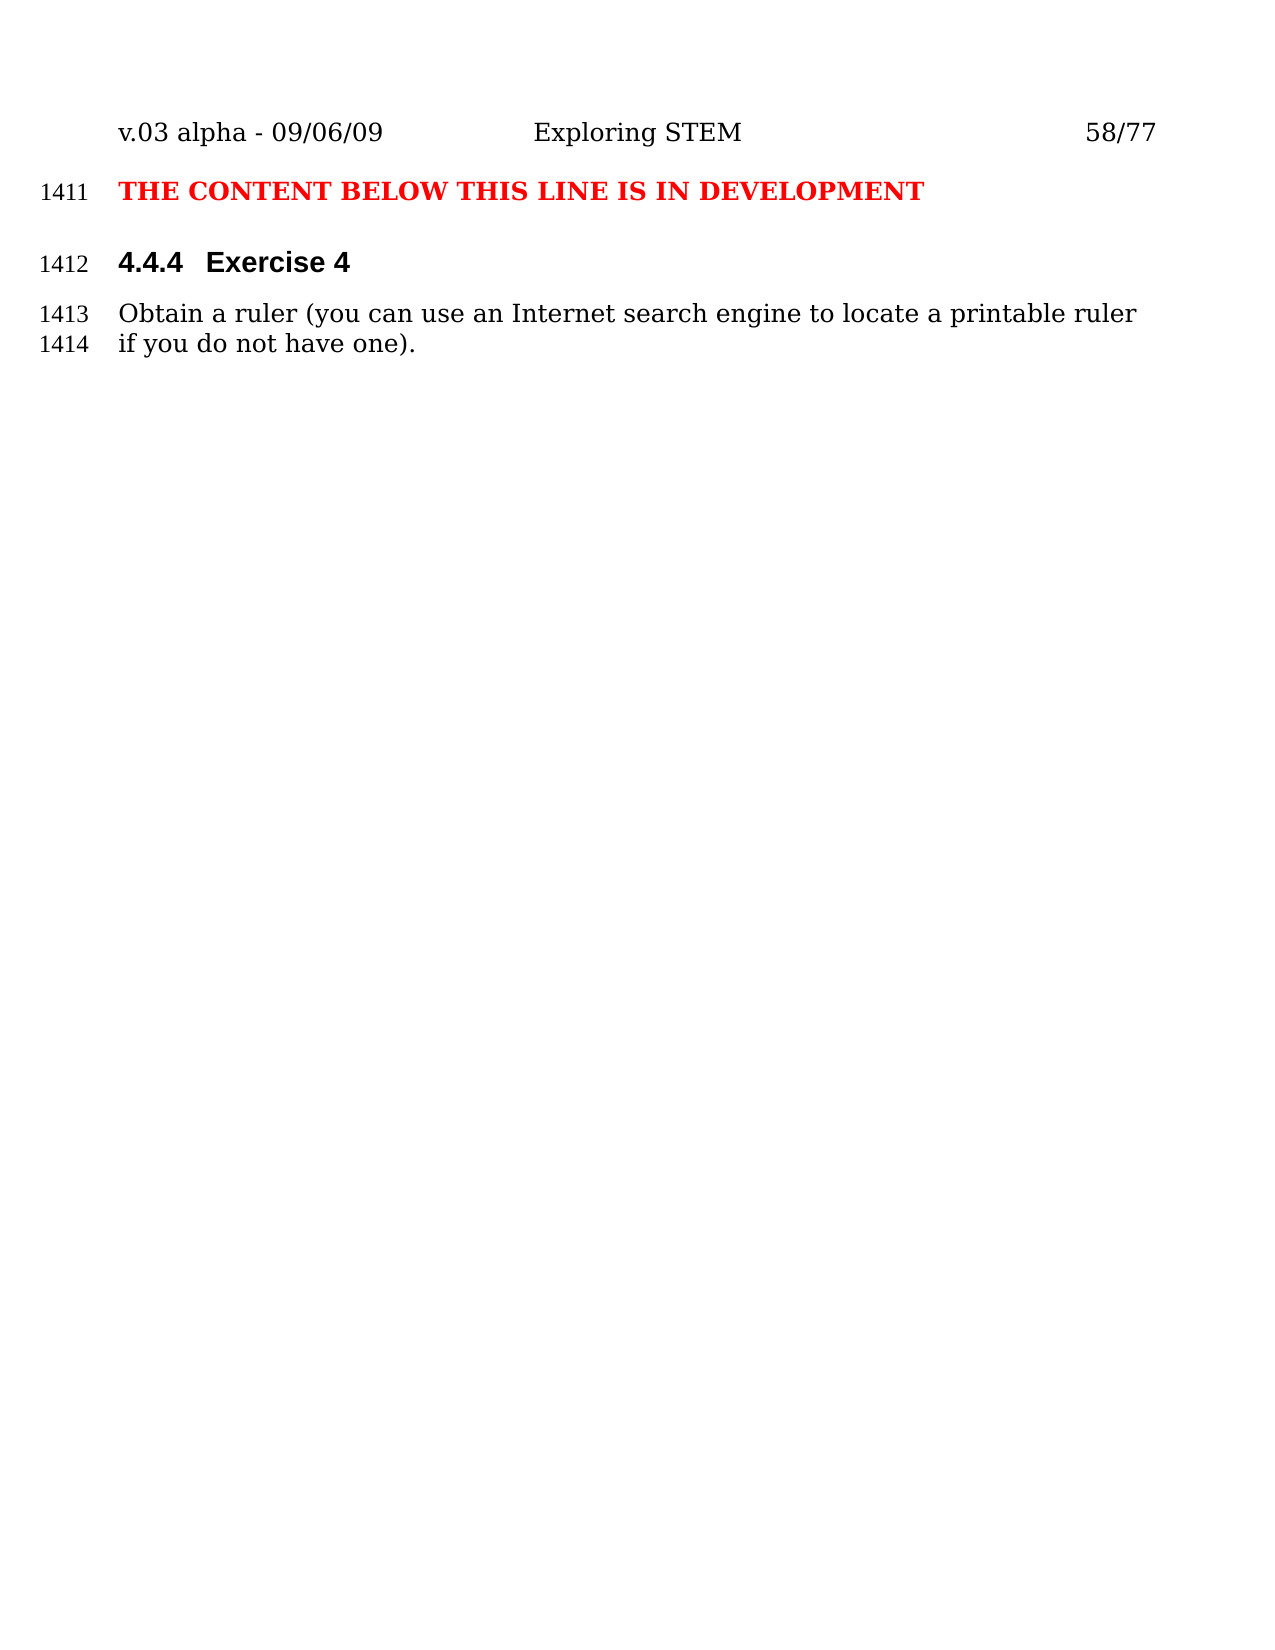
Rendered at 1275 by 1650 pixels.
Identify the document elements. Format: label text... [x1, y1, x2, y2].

subtitle Exercise 4 [118, 245, 1157, 279]
text THE CONTENT BELOW THIS LINE IS IN DEVELOPMENT [118, 177, 1157, 206]
text Obtain a ruler (you can use an Internet search engine to locate a printable ruler if you do not have one). [118, 300, 1157, 358]
